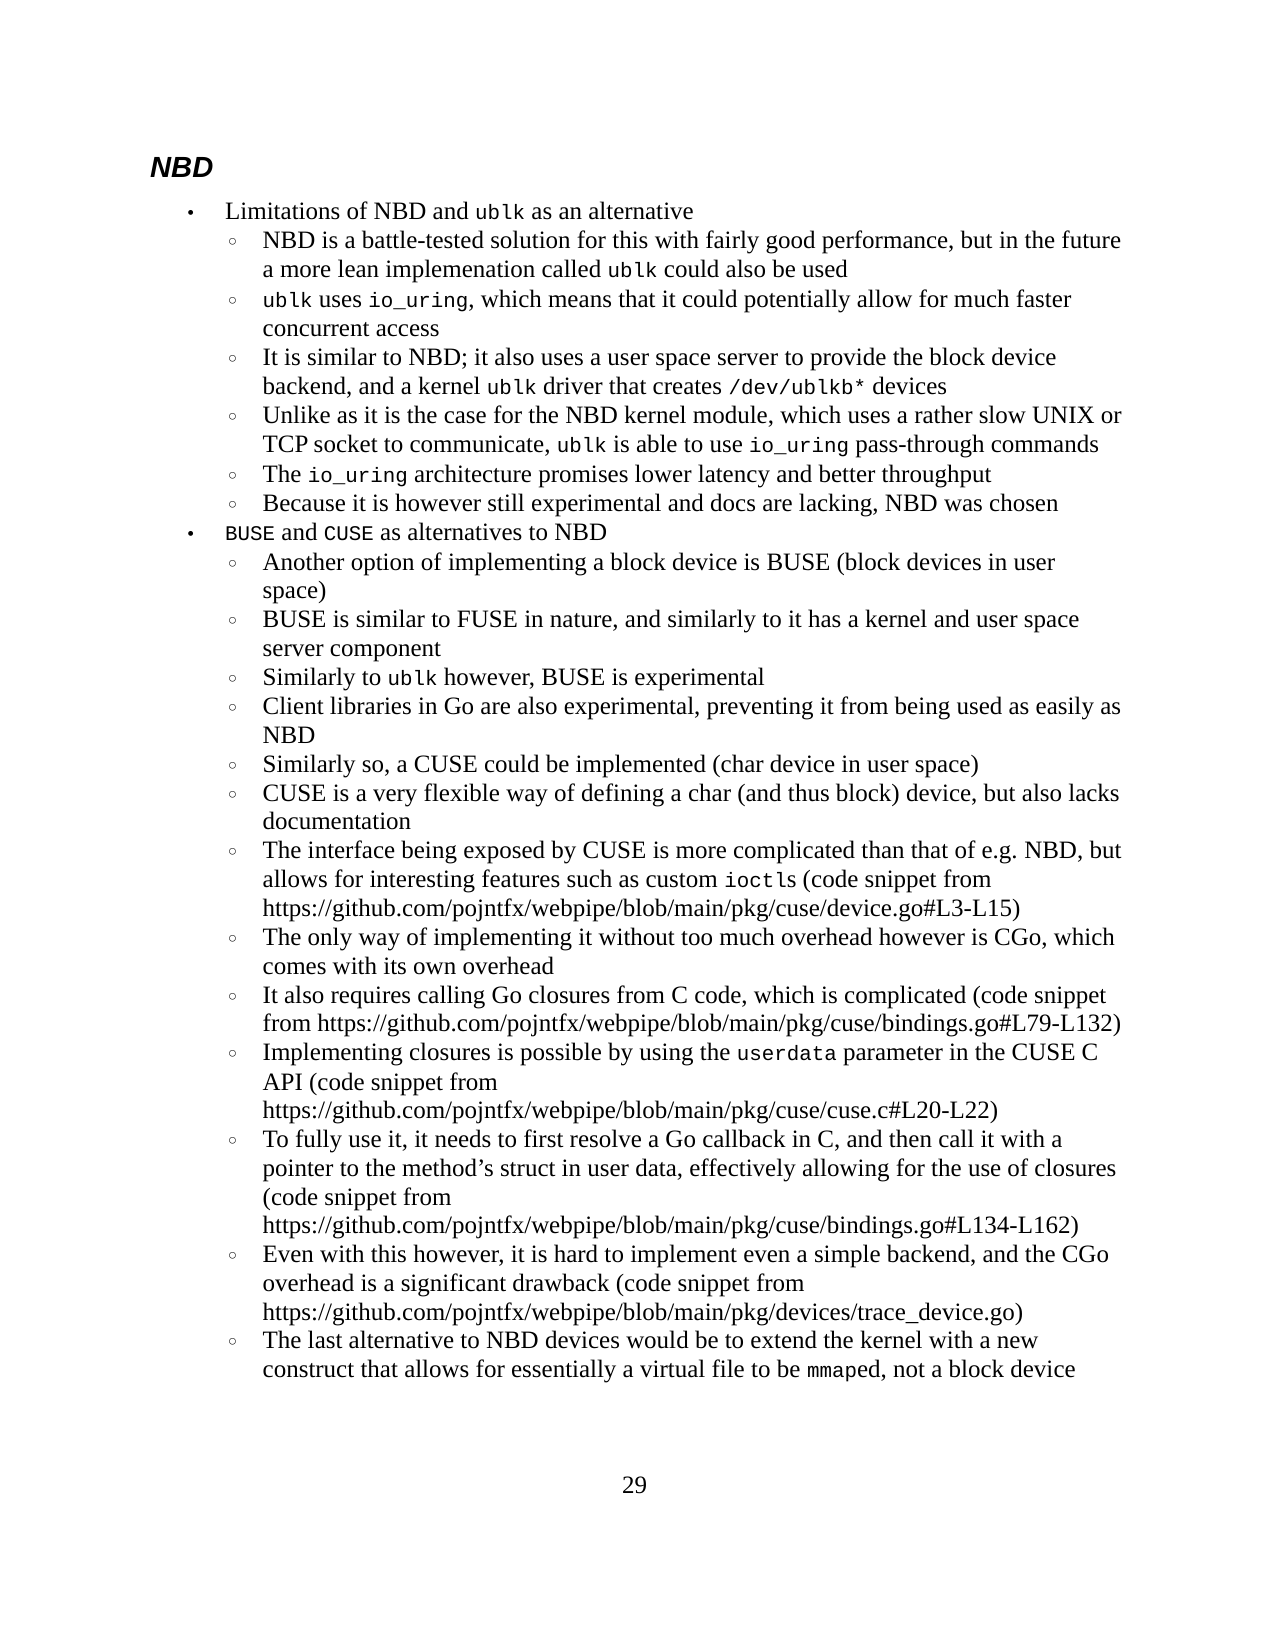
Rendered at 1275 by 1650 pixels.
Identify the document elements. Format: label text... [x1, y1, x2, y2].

list Client libraries in Go are also experimental, preventing it from being used as easily as NBD [225, 691, 1125, 749]
subtitle NBD [150, 150, 1125, 183]
list Limitations of NBD and ublk as an alternative [187, 196, 1125, 226]
list The io_uring architecture promises lower latency and better throughput [225, 459, 1125, 488]
list NBD is a battle-tested solution for this with fairly good performance, but in the future a more lean implemenation called ublk could also be used [225, 226, 1125, 284]
list Similarly so, a CUSE could be implemented (char device in user space) [225, 749, 1125, 778]
list Because it is however still experimental and docs are lacking, NBD was chosen [225, 488, 1125, 517]
list Another option of implementing a block device is BUSE (block devices in user space) [225, 547, 1125, 604]
list It is similar to NBD; it also uses a user space server to provide the block device backend, and a kernel ublk driver that creates /dev/ublkb* devices [225, 342, 1125, 401]
list BUSE and CUSE as alternatives to NBD [187, 517, 1125, 547]
list The last alternative to NBD devices would be to extend the kernel with a new construct that allows for essentially a virtual file to be mmaped, not a block device [225, 1326, 1125, 1384]
list The only way of implementing it without too much overhead however is CGo, which comes with its own overhead [225, 922, 1125, 980]
list Similarly to ublk however, BUSE is experimental [225, 662, 1125, 691]
list The interface being exposed by CUSE is more complicated than that of e.g. NBD, but allows for interesting features such as custom ioctls (code snippet from https://github.com/pojntfx/webpipe/blob/main/pkg/cuse/device.go#L3-L15) [225, 835, 1125, 922]
list To fully use it, it needs to first resolve a Go callback in C, and then call it with a pointer to the method’s struct in user data, effectively allowing for the use of closures (code snippet from https://github.com/pojntfx/webpipe/blob/main/pkg/cuse/bindings.go#L134-L162) [225, 1124, 1125, 1239]
list ublk uses io_uring, which means that it could potentially allow for much faster concurrent access [225, 284, 1125, 342]
list CUSE is a very flexible way of defining a char (and thus block) device, but also lacks documentation [225, 778, 1125, 835]
list It also requires calling Go closures from C code, which is complicated (code snippet from https://github.com/pojntfx/webpipe/blob/main/pkg/cuse/bindings.go#L79-L132) [225, 980, 1125, 1037]
list Even with this however, it is hard to implement even a simple backend, and the CGo overhead is a significant drawback (code snippet from https://github.com/pojntfx/webpipe/blob/main/pkg/devices/trace_device.go) [225, 1239, 1125, 1326]
list Unlike as it is the case for the NBD kernel module, which uses a rather slow UNIX or TCP socket to communicate, ublk is able to use io_uring pass-through commands [225, 401, 1125, 459]
list Implementing closures is possible by using the userdata parameter in the CUSE C API (code snippet from https://github.com/pojntfx/webpipe/blob/main/pkg/cuse/cuse.c#L20-L22) [225, 1037, 1125, 1124]
list BUSE is similar to FUSE in nature, and similarly to it has a kernel and user space server component [225, 604, 1125, 662]
